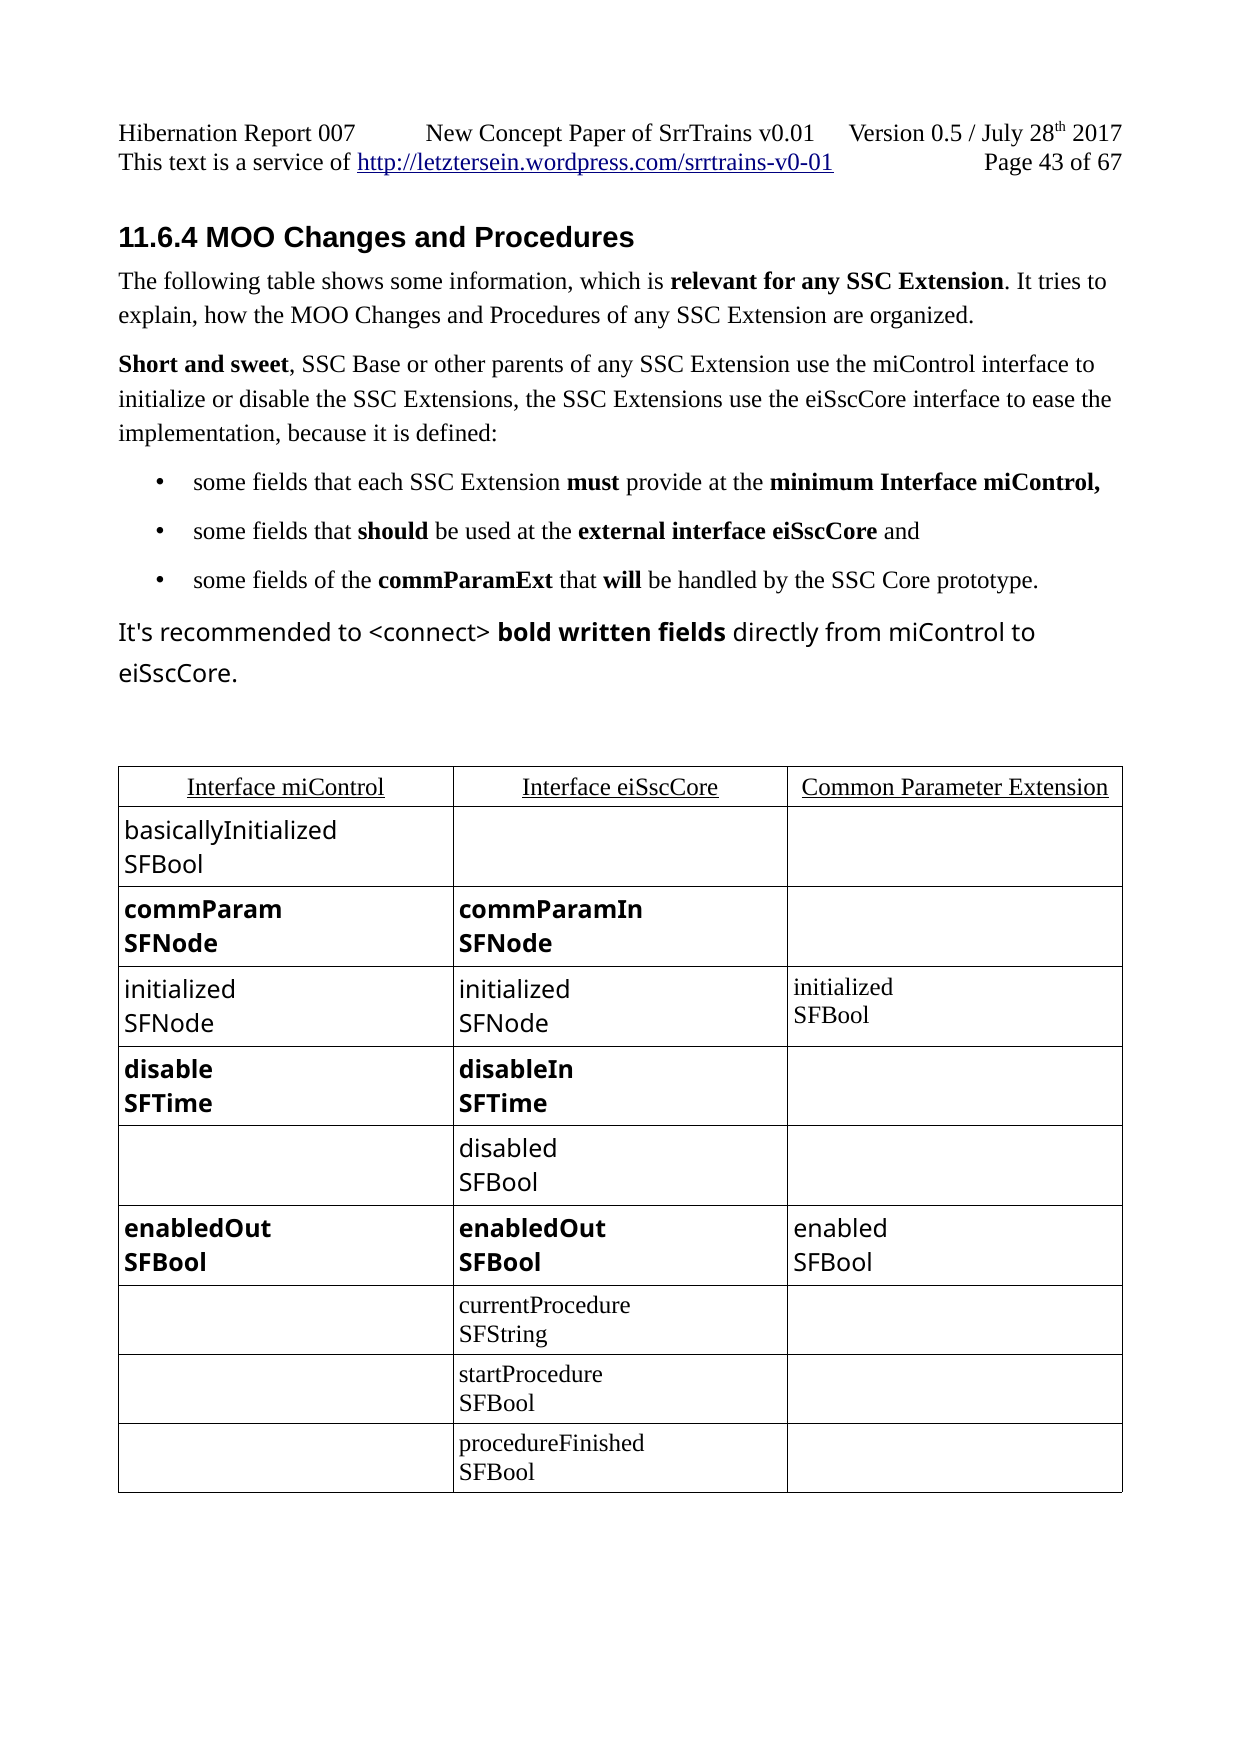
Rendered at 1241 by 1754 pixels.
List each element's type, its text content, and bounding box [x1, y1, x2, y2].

table_cell disable SFTime [119, 1047, 453, 1125]
table_cell currentProcedure SFString [454, 1286, 787, 1354]
table_cell [788, 807, 1122, 886]
table_cell startProcedure SFBool [454, 1355, 787, 1423]
table_cell [788, 1126, 1122, 1205]
table_cell [788, 1286, 1122, 1354]
table_cell commParamIn SFNode [454, 887, 787, 966]
table_cell [454, 807, 787, 886]
table_cell initialized SFNode [119, 967, 453, 1046]
table_cell [119, 1424, 453, 1492]
table_cell [119, 1355, 453, 1423]
list some fields that each SSC Extension must provide at the minimum Interface miControl, [156, 467, 1122, 496]
table_cell procedureFinished SFBool [454, 1424, 787, 1492]
table_cell basicallyInitialized SFBool [119, 807, 453, 886]
table_cell [119, 1126, 453, 1205]
table_cell initialized SFNode [454, 967, 787, 1046]
subtitle 11.6.4 MOO Changes and Procedures [118, 220, 1122, 253]
table_cell [119, 1286, 453, 1354]
table_cell disabled SFBool [454, 1126, 787, 1205]
table_cell [788, 1047, 1122, 1125]
list some fields that should be used at the external interface eiSscCore and [156, 516, 1122, 545]
table_cell enabledOut SFBool [119, 1206, 453, 1284]
table_header Interface miControl [119, 767, 453, 806]
text Short and sweet, SSC Base or other parents of any SSC Extension use the miControl interface to initialize or disable the SSC Extensions, the SSC Extensions use the eiSscCore interface to ease the implementation, because it is defined: [118, 349, 1122, 447]
table_cell enabledOut SFBool [454, 1206, 787, 1284]
table_cell commParam SFNode [119, 887, 453, 966]
text It's recommended to <connect> bold written fields directly from miControl to eiSscCore. [118, 614, 1122, 689]
table_cell [788, 887, 1122, 966]
text The following table shows some information, which is relevant for any SSC Extension. It tries to explain, how the MOO Changes and Procedures of any SSC Extension are organized. [118, 266, 1122, 329]
table_cell [788, 1355, 1122, 1423]
table_cell disableIn SFTime [454, 1047, 787, 1125]
table_cell initialized SFBool [788, 967, 1122, 1046]
table_cell [788, 1424, 1122, 1492]
table_header Common Parameter Extension [788, 767, 1122, 806]
list some fields of the commParamExt that will be handled by the SSC Core prototype. [156, 565, 1122, 594]
table_header Interface eiSscCore [454, 767, 787, 806]
table_cell enabled SFBool [788, 1206, 1122, 1284]
